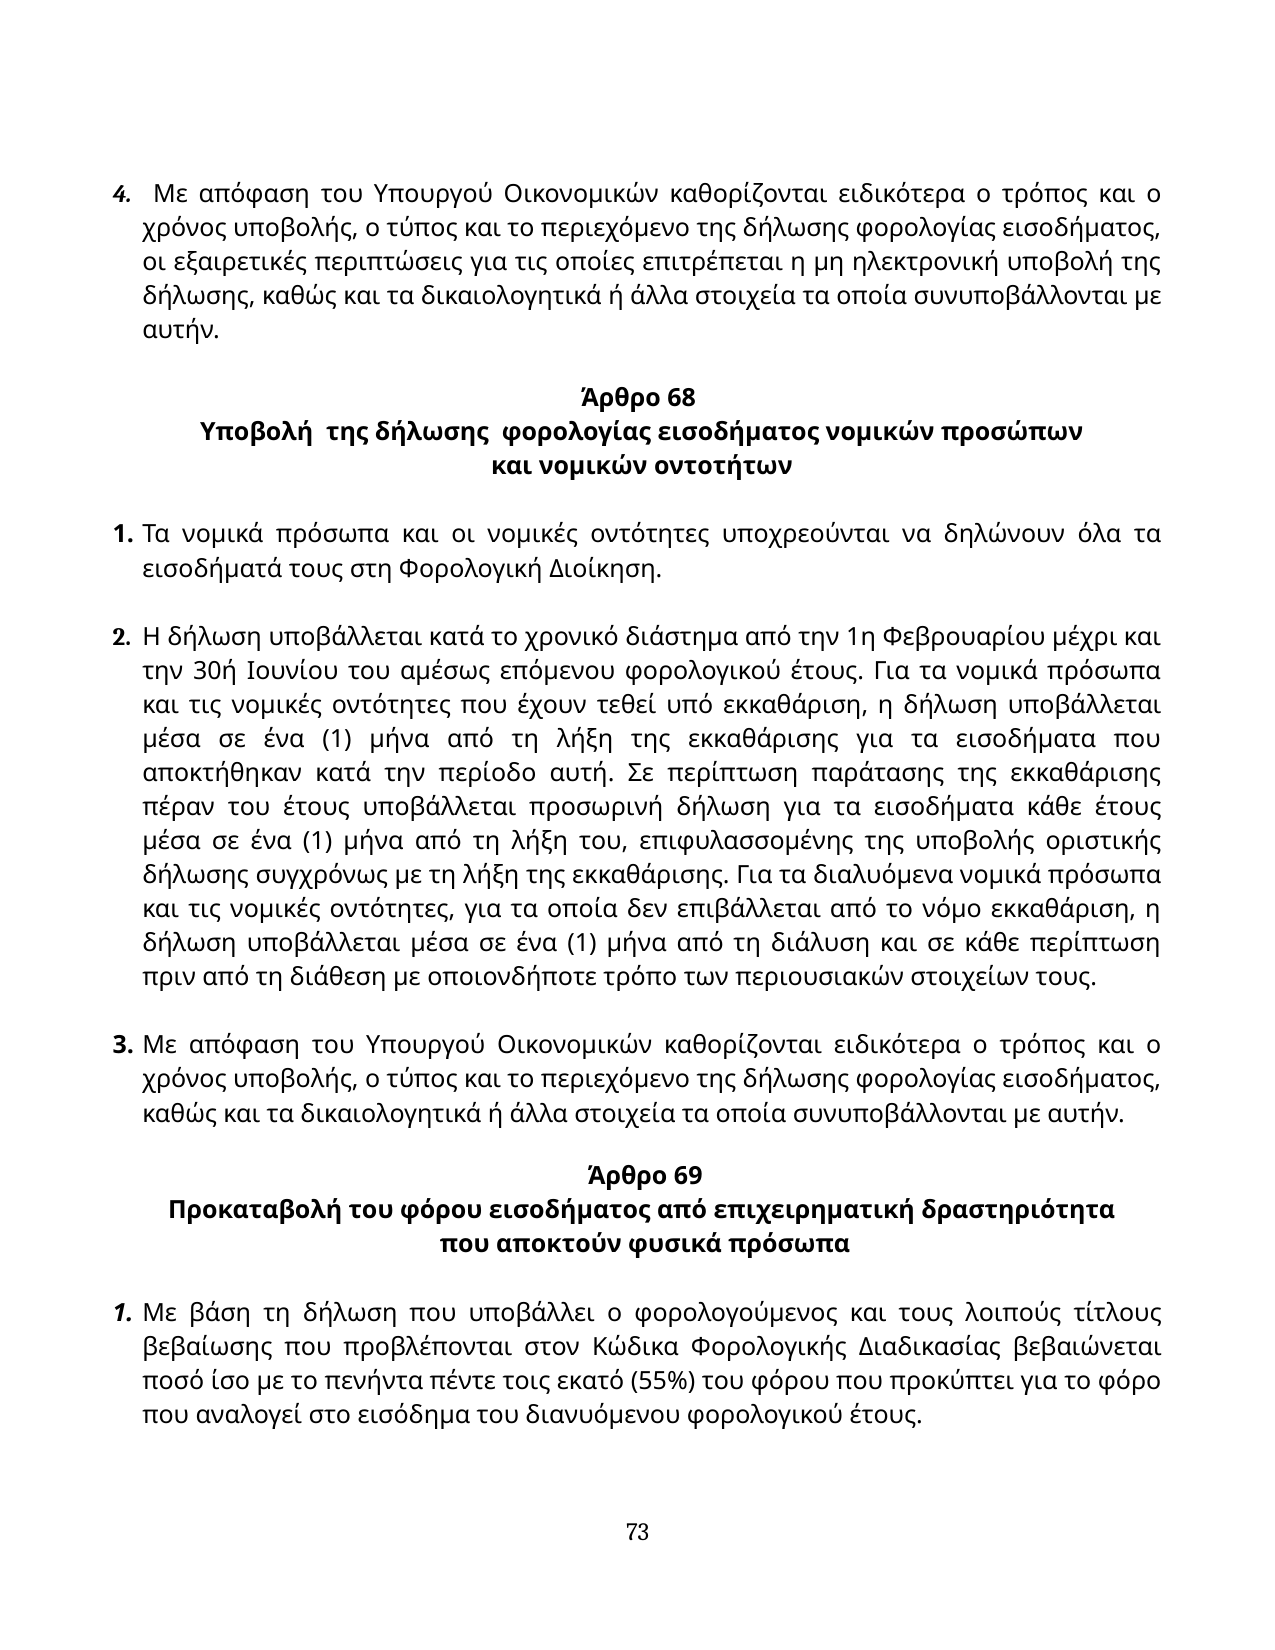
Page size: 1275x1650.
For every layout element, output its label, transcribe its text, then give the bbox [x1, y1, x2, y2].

text Προκαταβολή του φόρου εισοδήματος από επιχειρηματική δραστηριότητα [112, 1192, 1162, 1226]
text Υποβολή της δήλωσης φορολογίας εισοδήματος νομικών προσώπων [112, 414, 1162, 448]
list Με απόφαση του Υπουργού Οικονομικών καθορίζονται ειδικότερα ο τρόπος και ο χρόνος υποβολής, ο τύπος και το περιεχόμενο της δήλωσης φορολογίας εισοδήματος, καθώς και τα δικαιολογητικά ή άλλα στοιχεία τα οποία συνυποβάλλονται με αυτήν. [112, 1027, 1162, 1129]
text και νομικών οντοτήτων [112, 448, 1162, 482]
list Με βάση τη δήλωση που υποβάλλει ο φορολογούμενος και τους λοιπούς τίτλους βεβαίωσης που προβλέπονται στον Κώδικα Φορολογικής Διαδικασίας βεβαιώνεται ποσό ίσο με το πενήντα πέντε τοις εκατό (55%) του φόρου που προκύπτει για το φόρο που αναλογεί στο εισόδημα του διανυόμενου φορολογικού έτους. [112, 1294, 1162, 1431]
text που αποκτούν φυσικά πρόσωπα [112, 1226, 1162, 1260]
list Με απόφαση του Υπουργού Οικονομικών καθορίζονται ειδικότερα ο τρόπος και ο χρόνος υποβολής, ο τύπος και το περιεχόμενο της δήλωσης φορολογίας εισοδήματος, οι εξαιρετικές περιπτώσεις για τις οποίες επιτρέπεται η μη ηλεκτρονική υποβολή της δήλωσης, καθώς και τα δικαιολογητικά ή άλλα στοιχεία τα οποία συνυποβάλλονται με αυτήν. [112, 176, 1162, 346]
text Άρθρο 68 [112, 380, 1162, 414]
list Η δήλωση υποβάλλεται κατά το χρονικό διάστημα από την 1η Φεβρουαρίου μέχρι και την 30ή Ιουνίου του αμέσως επόμενου φορολογικού έτους. Για τα νομικά πρόσωπα και τις νομικές οντότητες που έχουν τεθεί υπό εκκαθάριση, η δήλωση υποβάλλεται μέσα σε ένα (1) μήνα από τη λήξη της εκκαθάρισης για τα εισοδήματα που αποκτήθηκαν κατά την περίοδο αυτή. Σε περίπτωση παράτασης της εκκαθάρισης πέραν του έτους υποβάλλεται προσωρινή δήλωση για τα εισοδήματα κάθε έτους μέσα σε ένα (1) μήνα από τη λήξη του, επιφυλασσομένης της υποβολής οριστικής δήλωσης συγχρόνως με τη λήξη της εκκαθάρισης. Για τα διαλυόμενα νομικά πρόσωπα και τις νομικές οντότητες, για τα οποία δεν επιβάλλεται από το νόμο εκκαθάριση, η δήλωση υποβάλλεται μέσα σε ένα (1) μήνα από τη διάλυση και σε κάθε περίπτωση πριν από τη διάθεση με οποιονδήποτε τρόπο των περιουσιακών στοιχείων τους. [112, 618, 1162, 993]
list Τα νομικά πρόσωπα και οι νομικές οντότητες υποχρεούνται να δηλώνουν όλα τα εισοδήματά τους στη Φορολογική Διοίκηση. [112, 516, 1162, 584]
text Άρθρο 69 [112, 1158, 1162, 1192]
